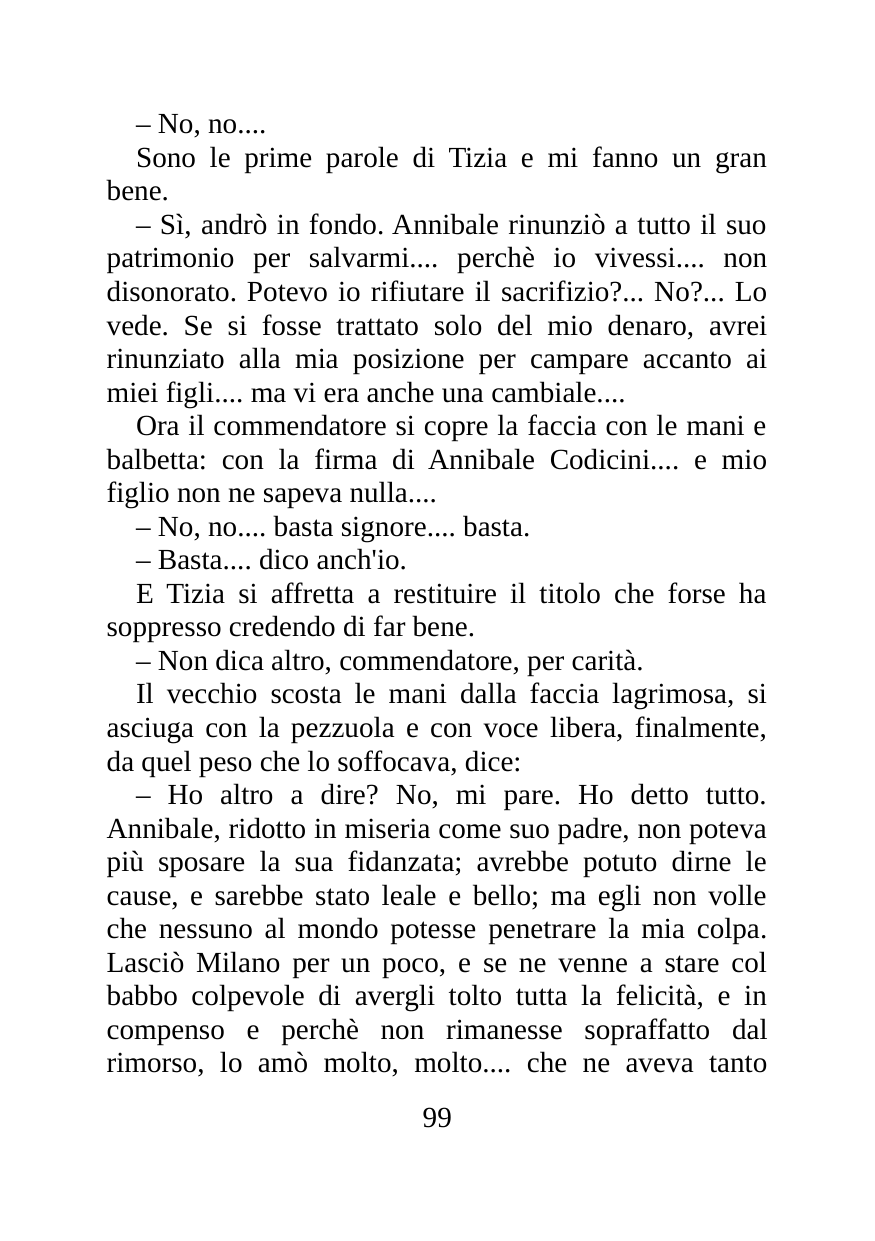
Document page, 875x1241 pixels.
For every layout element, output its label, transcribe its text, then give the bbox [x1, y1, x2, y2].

text ‒ Ho altro a dire? No, mi pare. Ho detto tutto. Annibale, ridotto in miseria come suo padre, non poteva più sposare la sua fidanzata; avrebbe potuto dirne le cause, e sarebbe stato leale e bello; ma egli non volle che nessuno al mondo potesse penetrare la mia colpa. Lasciò Milano per un poco, e se ne venne a stare col babbo colpevole di avergli tolto tutta la felicità, e in compenso e perchè non rimanesse sopraffatto dal rimorso, lo amò molto, molto.... che ne aveva tanto [106, 777, 768, 1079]
text ‒ No, no.... [106, 106, 768, 140]
text Sono le prime parole di Tizia e mi fanno un gran bene. [106, 140, 768, 207]
text E Tizia si affretta a restituire il titolo che forse ha soppresso credendo di far bene. [106, 576, 768, 643]
text ‒ Basta.... dico anch'io. [106, 542, 768, 576]
text ‒ Non dica altro, commendatore, per carità. [106, 643, 768, 677]
text Il vecchio scosta le mani dalla faccia lagrimosa, si asciuga con la pezzuola e con voce libera, finalmente, da quel peso che lo soffocava, dice: [106, 677, 768, 777]
text ‒ Sì, andrò in fondo. Annibale rinunziò a tutto il suo patrimonio per salvarmi.... perchè io vivessi.... non disonorato. Potevo io rifiutare il sacrifizio?... No?... Lo vede. Se si fosse trattato solo del mio denaro, avrei rinunziato alla mia posizione per campare accanto ai miei figli.... ma vi era anche una cambiale.... [106, 207, 768, 408]
text ‒ No, no.... basta signore.... basta. [106, 509, 768, 542]
text Ora il commendatore si copre la faccia con le mani e balbetta: con la firma di Annibale Codicini.... e mio figlio non ne sapeva nulla.... [106, 408, 768, 509]
